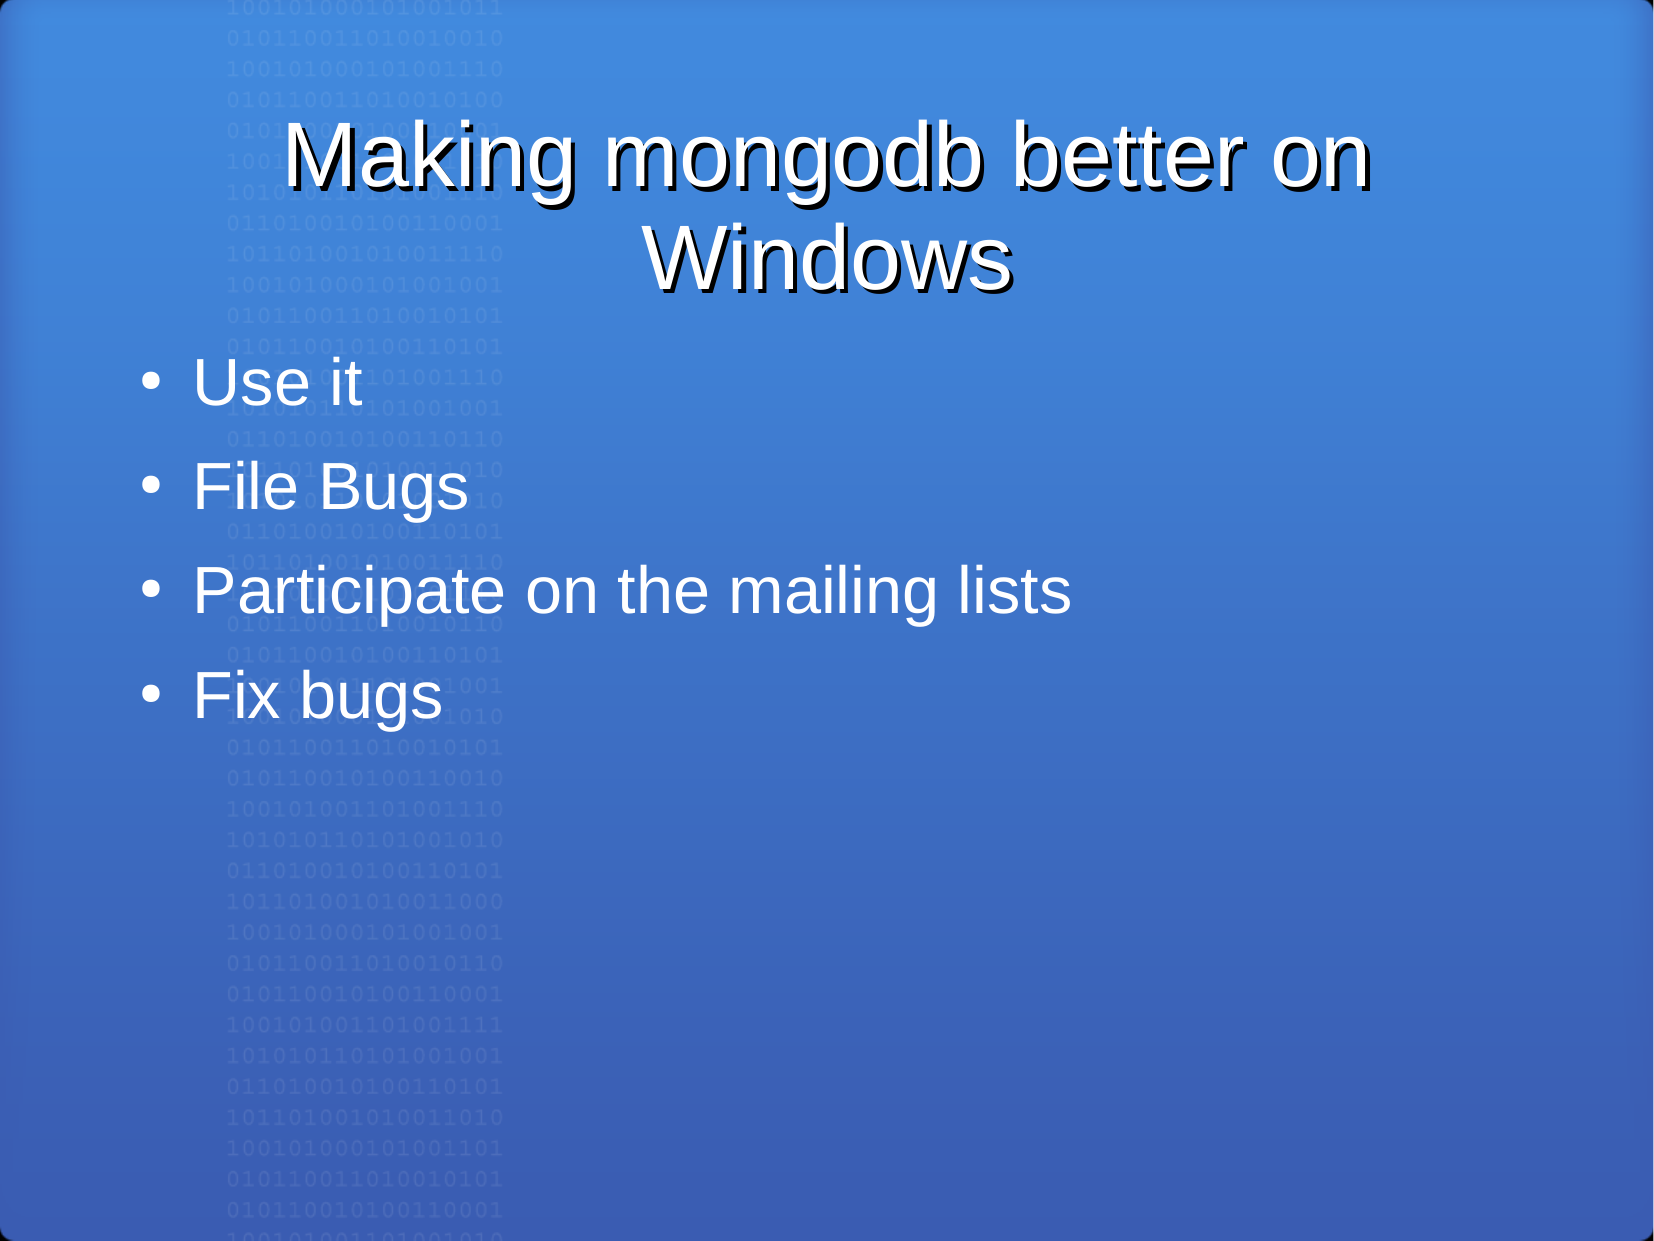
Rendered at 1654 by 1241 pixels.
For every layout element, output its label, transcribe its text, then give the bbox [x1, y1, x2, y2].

list Use it File Bugs Participate on the mailing lists Fix bugs [121, 344, 1534, 1112]
title Making mongodb better on Windows [121, 103, 1534, 310]
picture [0, 0, 1654, 1241]
